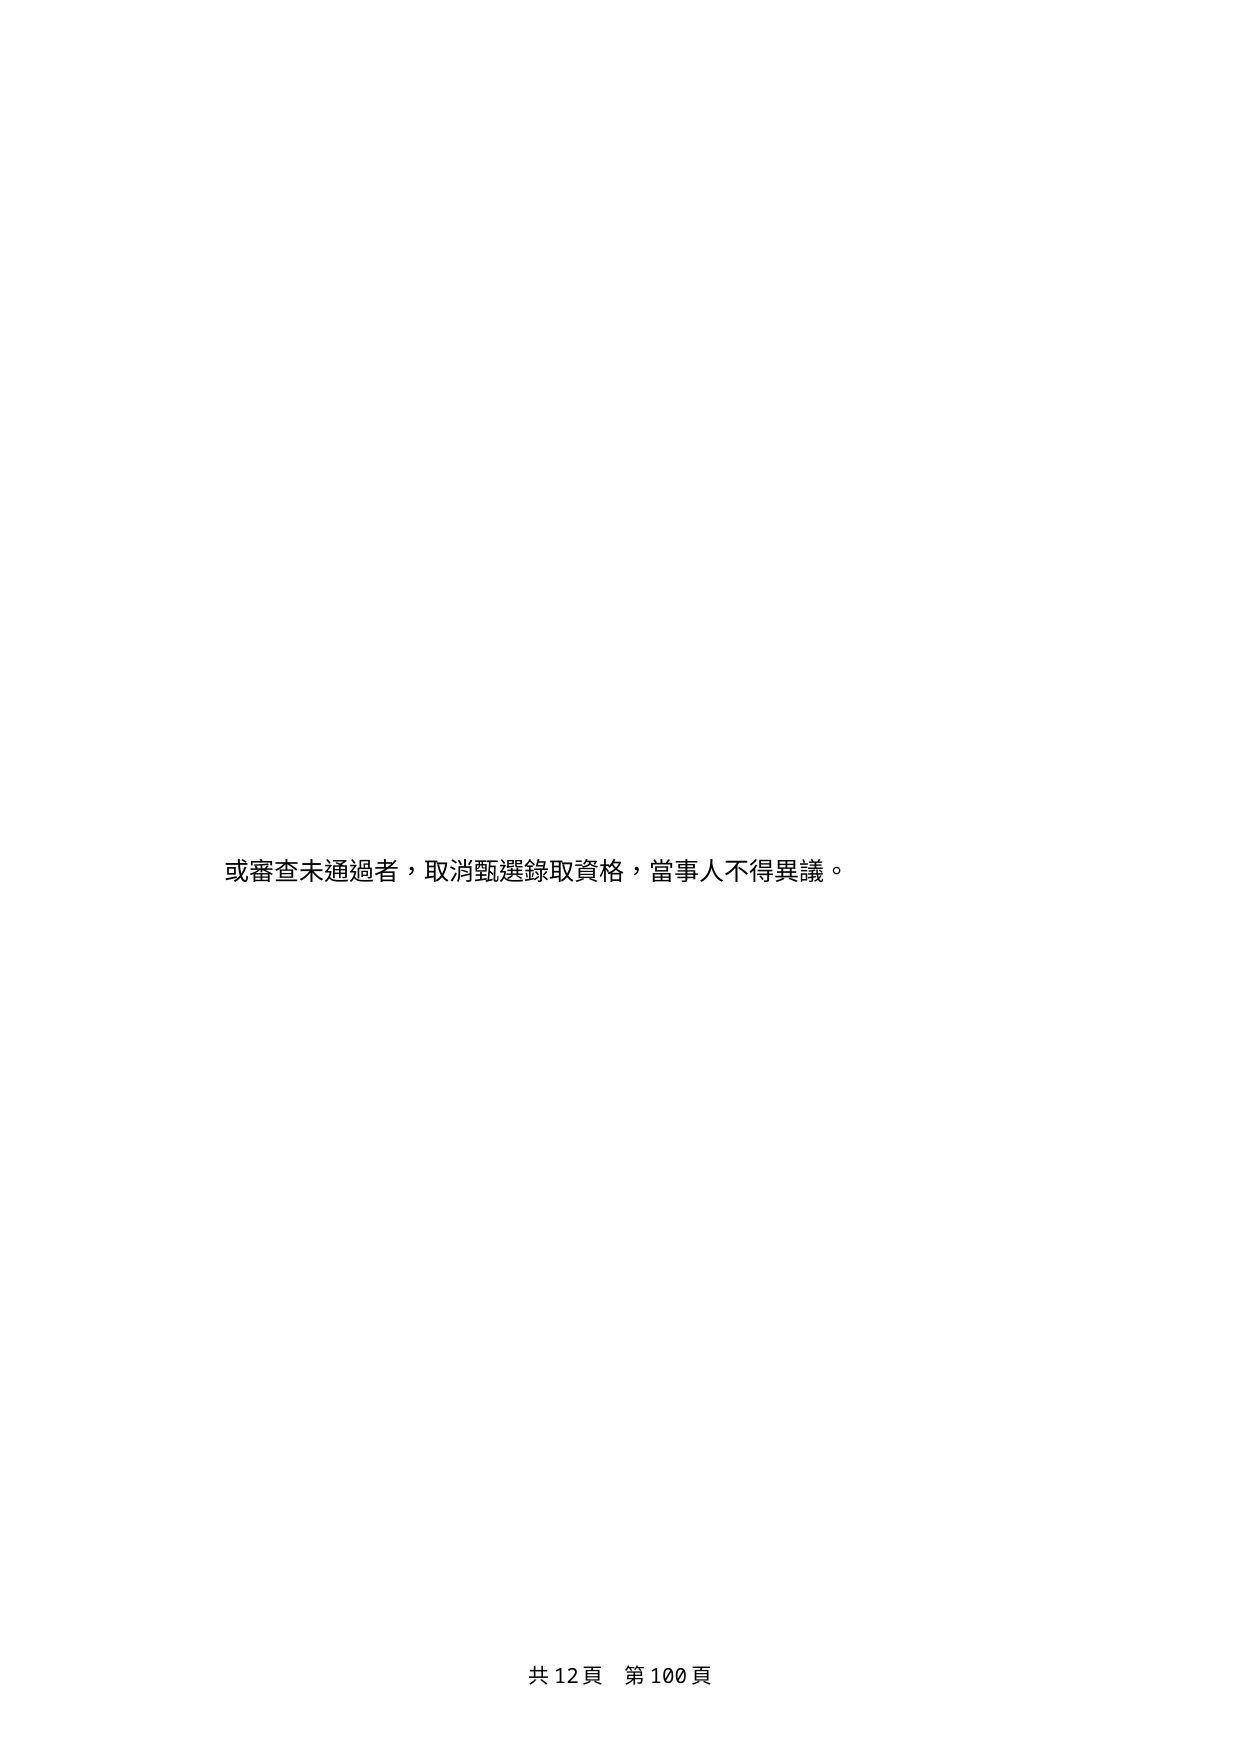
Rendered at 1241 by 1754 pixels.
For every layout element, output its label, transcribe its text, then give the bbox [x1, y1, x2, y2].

text 或審查未通過者，取消甄選錄取資格，當事人不得異議。 [149, 828, 1122, 891]
